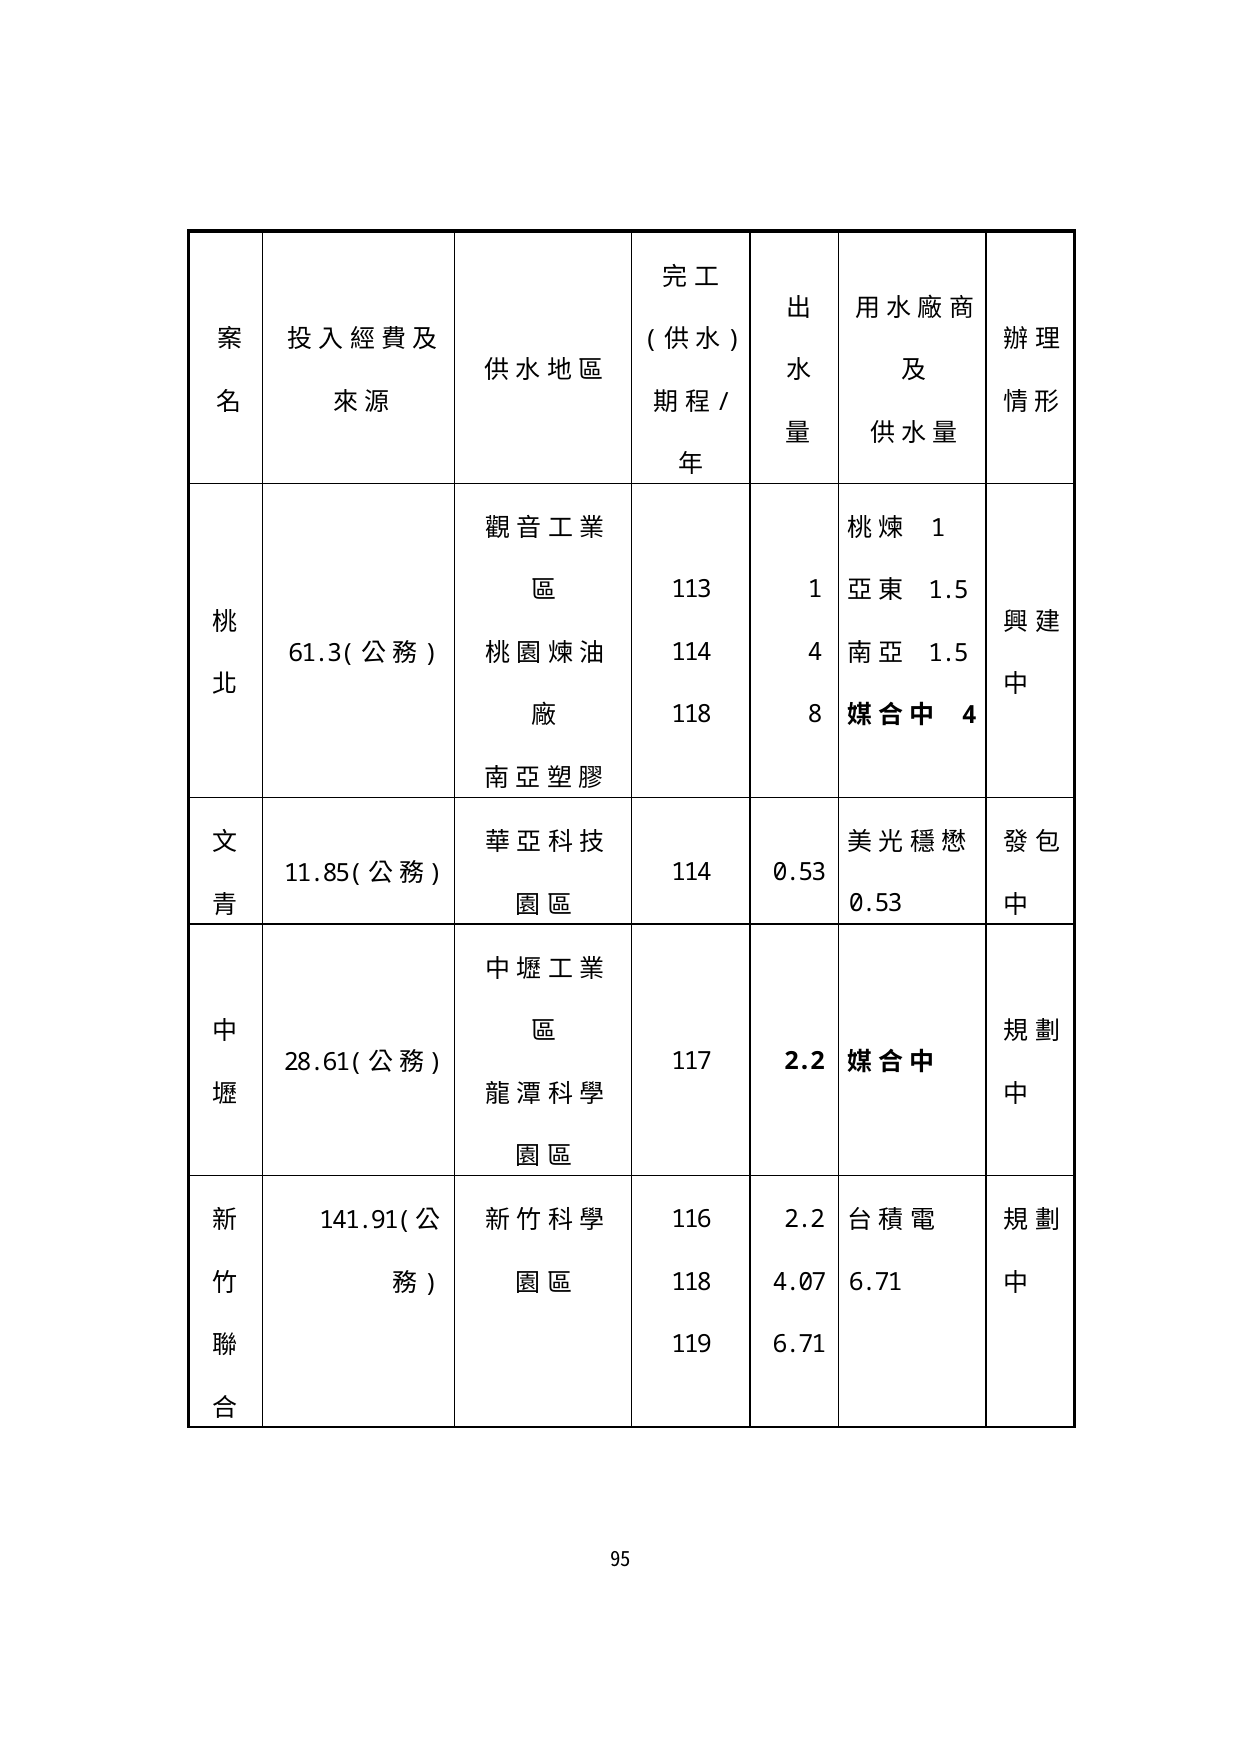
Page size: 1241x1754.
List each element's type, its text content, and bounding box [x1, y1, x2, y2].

table_cell 桃北 [190, 484, 262, 796]
table_header 完工(供水)期程/年 [632, 233, 749, 482]
table_cell 媒合中 [839, 925, 985, 1174]
table_cell 文青 [190, 798, 262, 923]
table_cell 2.2 [751, 925, 838, 1174]
table_cell 2.2 4.07 6.71 [751, 1176, 838, 1426]
table_cell 桃煉 1 亞東 1.5 南亞 1.5 媒合中 4 [839, 484, 985, 796]
table_cell 61.3(公務) [263, 484, 454, 796]
table_cell 新竹聯合 [190, 1176, 262, 1426]
table_cell 台積電 6.71 [839, 1176, 985, 1426]
table_header 案名 [190, 233, 262, 482]
table_cell 28.61(公務) [263, 925, 454, 1174]
table_cell 觀音工業區 桃園煉油廠 南亞塑膠 [455, 484, 631, 796]
table_cell 中壢工業區 龍潭科學園區 [455, 925, 631, 1174]
table_header 出水量 [751, 233, 838, 482]
table_header 用水廠商及 供水量 [839, 233, 985, 482]
table_cell 美光穩懋 0.53 [839, 798, 985, 923]
table_cell 1 4 8 [751, 484, 838, 796]
table_cell 規劃中 [987, 1176, 1073, 1426]
table_cell 新竹科學園區 [455, 1176, 631, 1426]
table_cell 113 114 118 [632, 484, 749, 796]
table_cell 中壢 [190, 925, 262, 1174]
table_cell 華亞科技園區 [455, 798, 631, 923]
table_cell 116 118 119 [632, 1176, 749, 1426]
table_cell 141.91(公務) [263, 1176, 454, 1426]
table_cell 規劃中 [987, 925, 1073, 1174]
table_header 辦理 情形 [987, 233, 1073, 482]
table_cell 0.53 [751, 798, 838, 923]
table_cell 117 [632, 925, 749, 1174]
table_cell 114 [632, 798, 749, 923]
table_header 投入經費及來源 [263, 233, 454, 482]
table_cell 興建中 [987, 484, 1073, 796]
table_header 供水地區 [455, 233, 631, 482]
table_cell 11.85(公務) [263, 798, 454, 923]
table_cell 發包中 [987, 798, 1073, 923]
